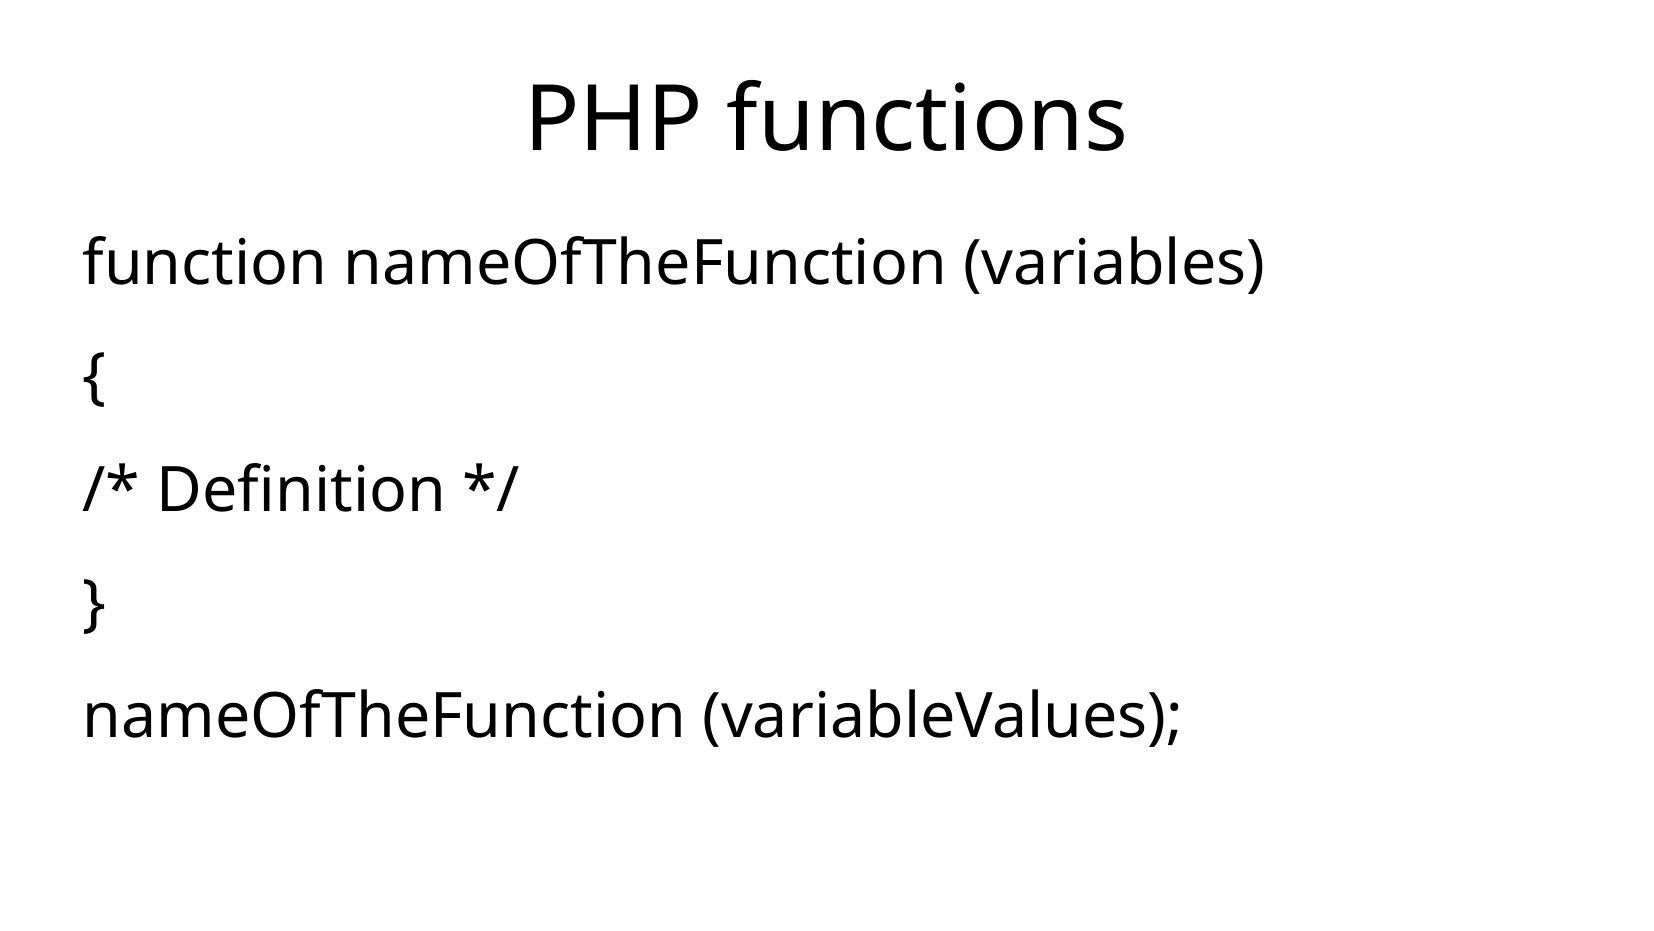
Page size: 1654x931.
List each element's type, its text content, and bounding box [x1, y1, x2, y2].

title PHP functions [82, 37, 1571, 193]
list function nameOfTheFunction (variables) { /* Definition */ } nameOfTheFunction (variableValues); [82, 217, 1571, 758]
